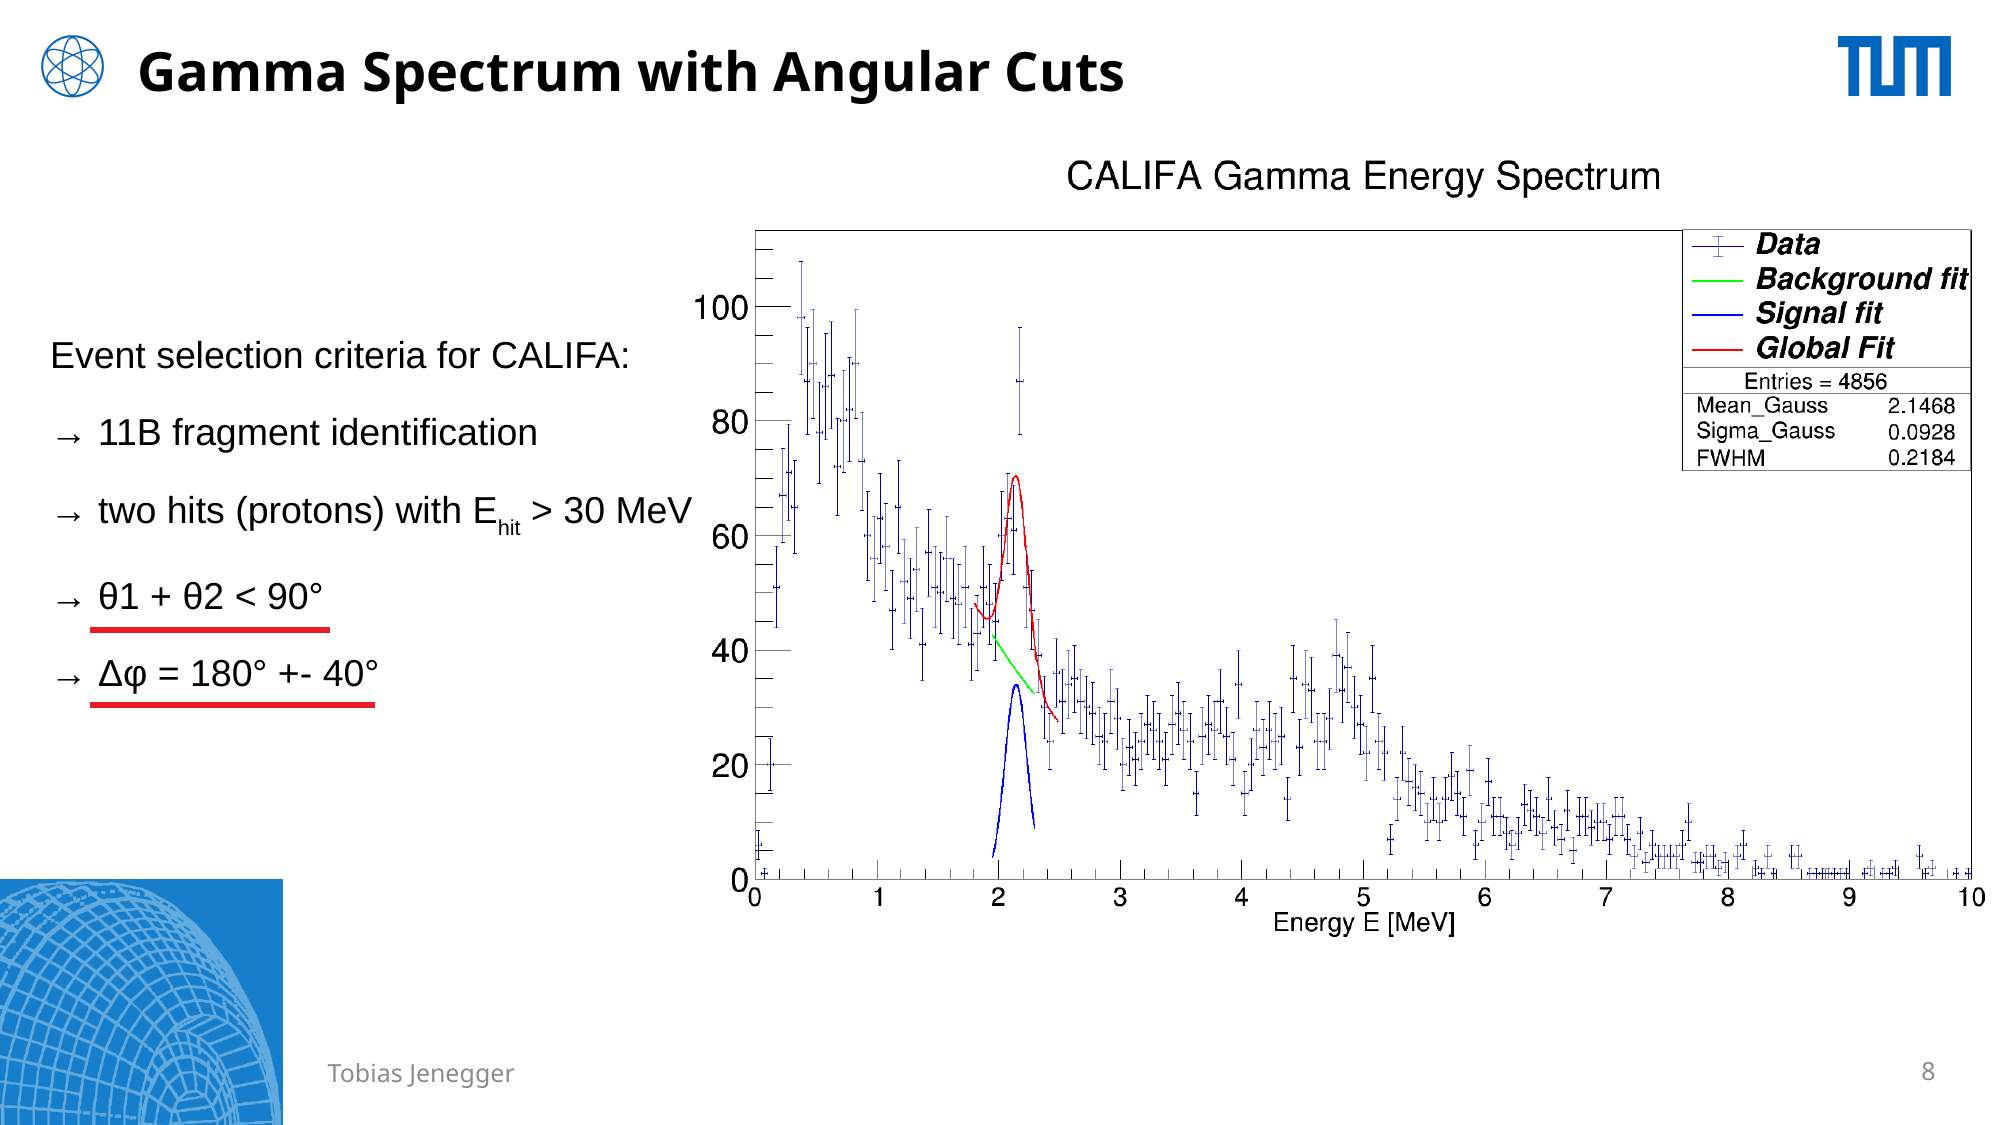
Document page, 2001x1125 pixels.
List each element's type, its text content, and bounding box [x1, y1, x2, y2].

slide_number [1500, 1042, 1951, 1103]
picture [0, 879, 283, 1125]
slide_number Tobias Jenegger [312, 1042, 588, 1103]
title Gamma Spectrum with Angular Cuts [137, 32, 1809, 109]
picture [678, 149, 2001, 961]
picture [36, 30, 108, 101]
picture [1838, 36, 1951, 96]
text_box Event selection criteria for CALIFA: → 11B fragment identification → two hits (protons) with Ehit > 30 MeV → θ1 + θ2 < 90° → Δφ = 180° +- 40° [0, 261, 721, 805]
